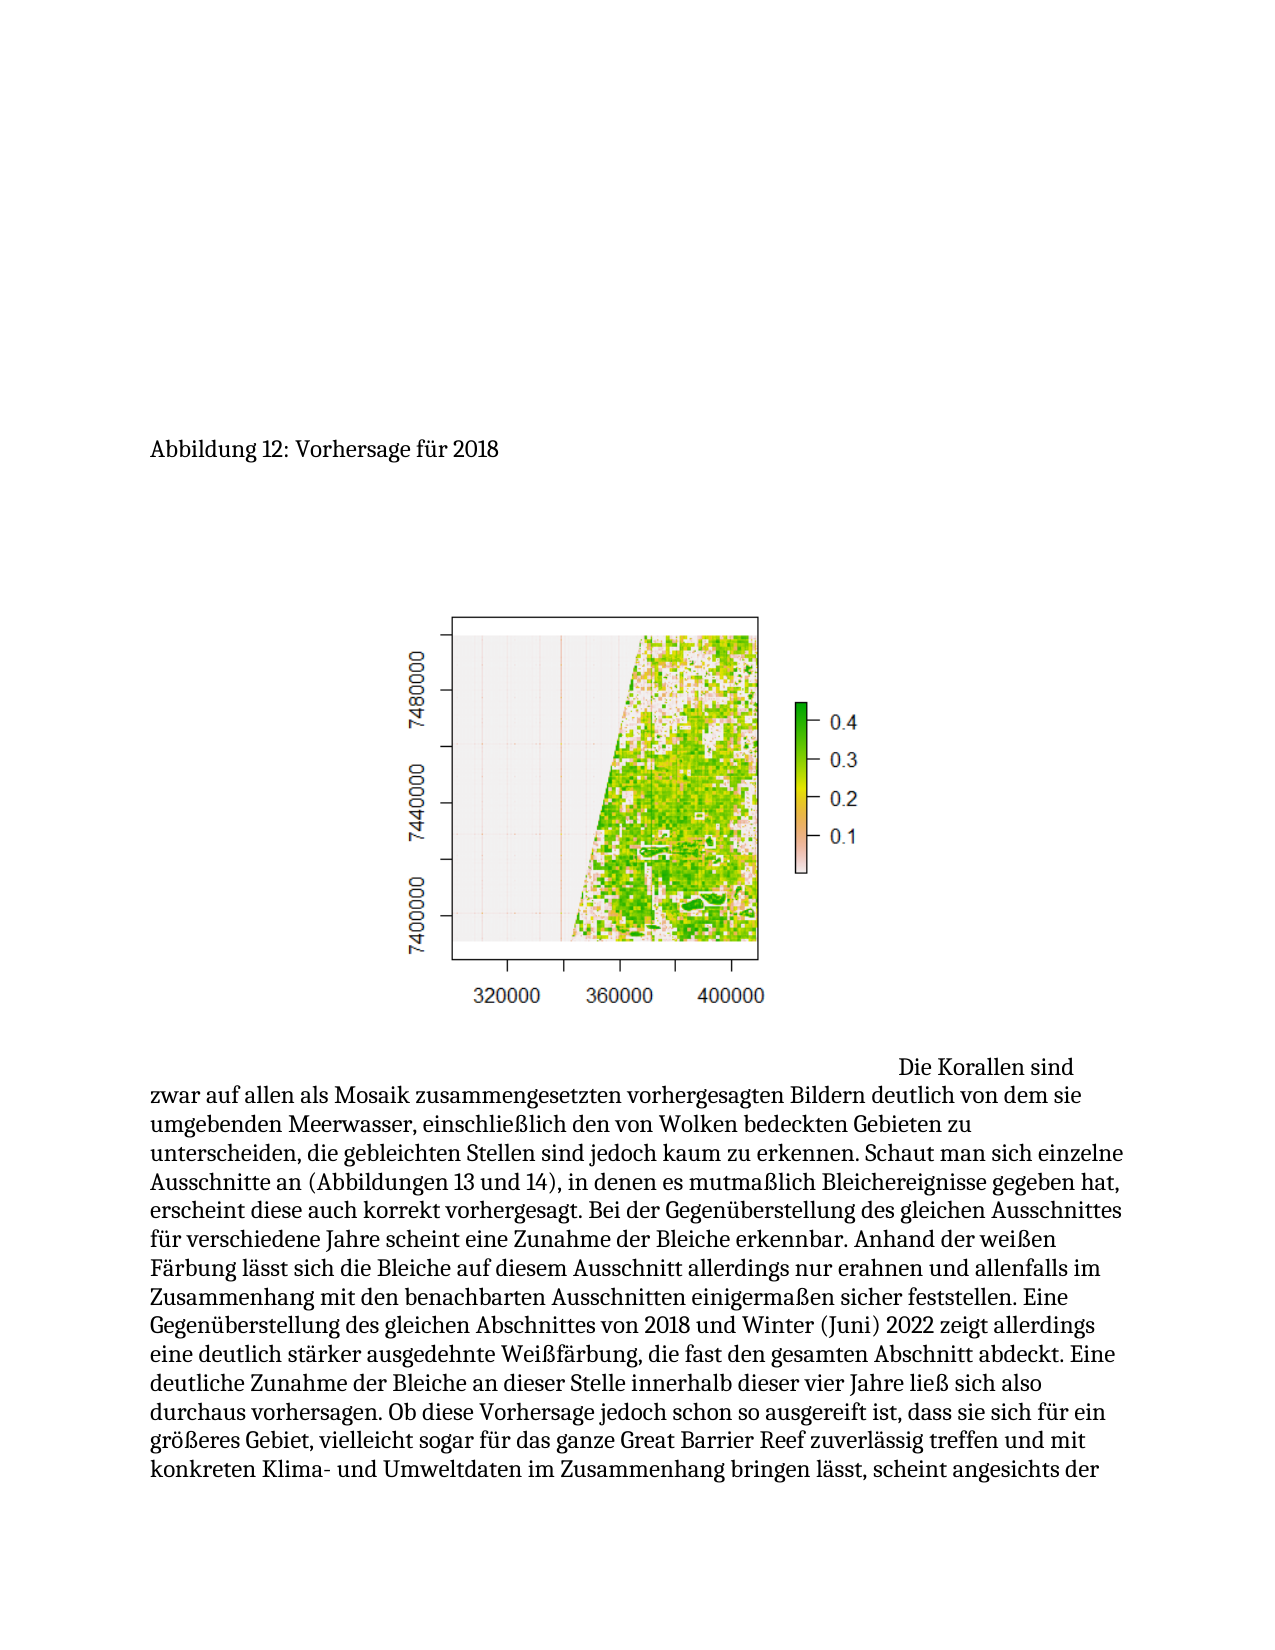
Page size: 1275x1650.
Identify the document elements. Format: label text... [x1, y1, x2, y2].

text Abbildung 12: Vorhersage für 2018 [150, 435, 1125, 464]
text Die Korallen sind zwar auf allen als Mosaik zusammengesetzten vorhergesagten Bildern deutlich von dem sie umgebenden Meerwasser, einschließlich den von Wolken bedeckten Gebieten zu unterscheiden, die gebleichten Stellen sind jedoch kaum zu erkennen. Schaut man sich einzelne Ausschnitte an (Abbildungen 13 und 14), in denen es mutmaßlich Bleichereignisse gegeben hat, erscheint diese auch korrekt vorhergesagt. Bei der Gegenüberstellung des gleichen Ausschnittes für verschiedene Jahre scheint eine Zunahme der Bleiche erkennbar. Anhand der weißen Färbung lässt sich die Bleiche auf diesem Ausschnitt allerdings nur erahnen und allenfalls im Zusammenhang mit den benachbarten Ausschnitten einigermaßen sicher feststellen. Eine Gegenüberstellung des gleichen Abschnittes von 2018 und Winter (Juni) 2022 zeigt allerdings eine deutlich stärker ausgedehnte Weißfärbung, die fast den gesamten Abschnitt abdeckt. Eine deutliche Zunahme der Bleiche an dieser Stelle innerhalb dieser vier Jahre ließ sich also durchaus vorhersagen. Ob diese Vorhersage jedoch schon so ausgereift ist, dass sie sich für ein größeres Gebiet, vielleicht sogar für das ganze Great Barrier Reef zuverlässig treffen und mit konkreten Klima- und Umweltdaten im Zusammenhang bringen lässt, scheint angesichts der [150, 1052, 1125, 1484]
picture [354, 520, 899, 1082]
